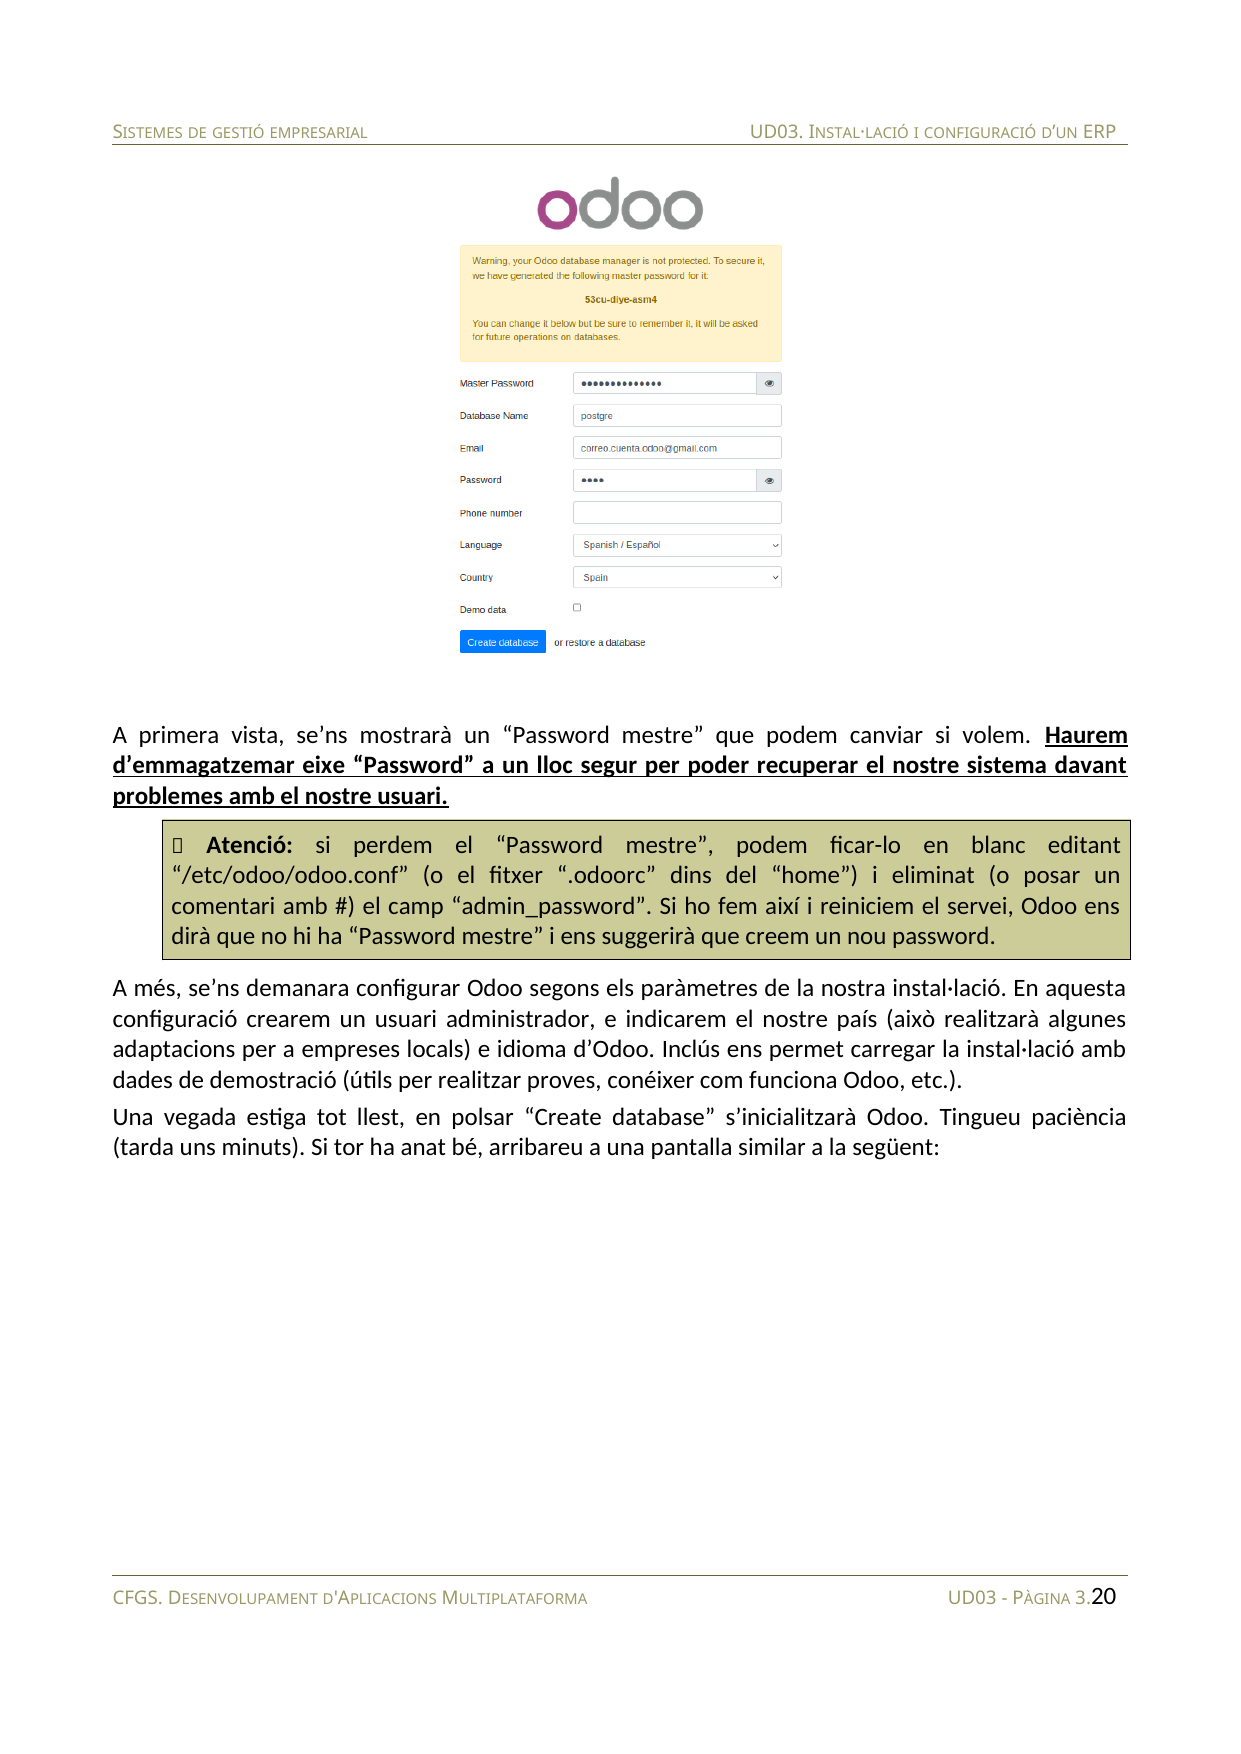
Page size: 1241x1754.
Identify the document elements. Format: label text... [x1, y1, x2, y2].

text ❕ Atenció: si perdem el “Password mestre”, podem ficar-lo en blanc editant “/etc/odoo/odoo.conf” (o el fitxer “.odoorc” dins del “home”) i eliminat (o posar un comentari amb #) el camp “admin_password”. Si ho fem així i reiniciem el servei, Odoo ens dirà que no hi ha “Password mestre” i ens suggerirà que creem un nou password. [163, 821, 1130, 959]
picture [444, 169, 797, 676]
text A primera vista, se’ns mostrarà un “Password mestre” que podem canviar si volem. Haurem d’emmagatzemar eixe “Password” a un lloc segur per poder recuperar el nostre sistema davant [112, 719, 1128, 776]
text problemes amb el nostre usuari. [112, 777, 1128, 811]
text A més, se’ns demanara configurar Odoo segons els paràmetres de la nostra instal·lació. En aquesta configuració crearem un usuari administrador, e indicarem el nostre país (això realitzarà algunes adaptacions per a empreses locals) e idioma d’Odoo. Inclús ens permet carregar la instal·lació amb dades de demostració (útils per realitzar proves, conéixer com funciona Odoo, etc.). [112, 972, 1128, 1094]
text Una vegada estiga tot llest, en polsar “Create database” s’inicialitzarà Odoo. Tingueu paciència (tarda uns minuts). Si tor ha anat bé, arribareu a una pantalla similar a la següent: [112, 1101, 1128, 1162]
